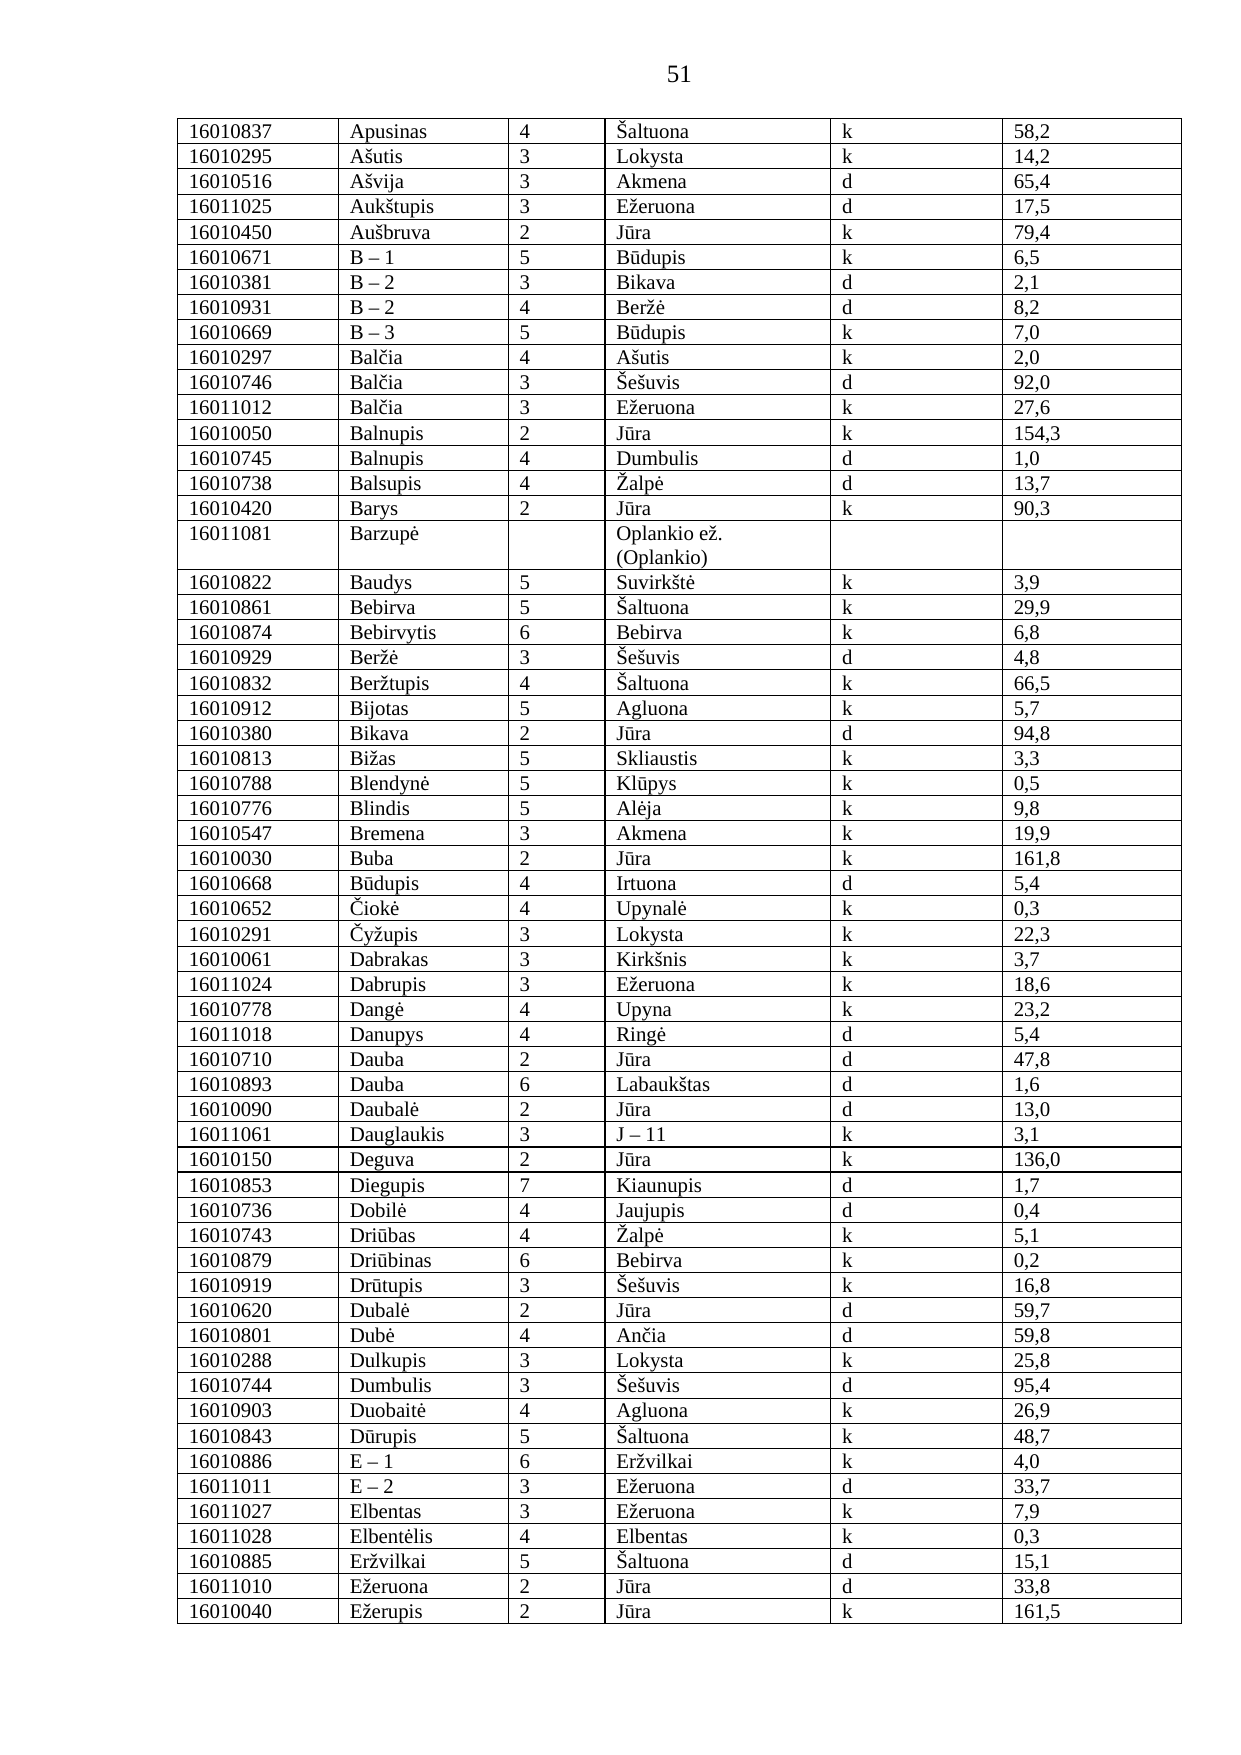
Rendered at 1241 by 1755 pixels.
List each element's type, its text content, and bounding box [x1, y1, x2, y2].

table_cell 6 [509, 1248, 604, 1272]
table_cell 16010291 [178, 921, 338, 946]
table_cell Čyžupis [339, 921, 508, 946]
table_cell Akmena [606, 821, 830, 845]
table_cell Šaltuona [606, 1549, 830, 1573]
table_cell 5,1 [1003, 1223, 1181, 1247]
table_cell Ringė [606, 1022, 830, 1046]
table_cell d [831, 471, 1002, 495]
table_cell 4 [509, 119, 604, 143]
table_cell 95,4 [1003, 1373, 1181, 1397]
table_cell Eržvilkai [606, 1449, 830, 1473]
table_cell E – 2 [339, 1474, 508, 1498]
table_cell k [831, 620, 1002, 644]
table_cell Šaltuona [606, 670, 830, 694]
table_cell 16011012 [178, 395, 338, 419]
table_cell Balčia [339, 345, 508, 369]
table_cell k [831, 846, 1002, 870]
table_cell 16010738 [178, 471, 338, 495]
table_cell 7,9 [1003, 1499, 1181, 1523]
table_cell d [831, 270, 1002, 294]
table_cell Ančia [606, 1323, 830, 1347]
table_cell Šaltuona [606, 1424, 830, 1448]
table_cell Jūra [606, 1148, 830, 1171]
table_cell k [831, 1499, 1002, 1523]
table_cell k [831, 119, 1002, 143]
table_cell 3 [509, 947, 604, 971]
table_cell Danupys [339, 1022, 508, 1046]
table_cell 8,2 [1003, 295, 1181, 319]
table_cell Elbentas [606, 1524, 830, 1548]
table_cell 16010912 [178, 696, 338, 719]
table_cell Barzupė [339, 521, 508, 569]
table_cell 7,0 [1003, 320, 1181, 344]
table_cell 16010919 [178, 1273, 338, 1297]
table_cell d [831, 1373, 1002, 1397]
table_cell 3 [509, 1122, 604, 1146]
table_cell Dūrupis [339, 1424, 508, 1448]
table_cell k [831, 570, 1002, 594]
table_cell k [831, 1248, 1002, 1272]
table_cell k [831, 771, 1002, 795]
table_cell k [831, 921, 1002, 946]
table_cell 3 [509, 1373, 604, 1397]
table_cell 16011011 [178, 1474, 338, 1498]
table_cell Ašutis [606, 345, 830, 369]
table_cell Dauba [339, 1047, 508, 1071]
table_cell 16010822 [178, 570, 338, 594]
table_cell Šešuvis [606, 370, 830, 394]
table_cell Buba [339, 846, 508, 870]
table_cell Aušbruva [339, 220, 508, 244]
table_cell E – 1 [339, 1449, 508, 1473]
table_cell Blendynė [339, 771, 508, 795]
table_cell 16010744 [178, 1373, 338, 1397]
table_cell 59,8 [1003, 1323, 1181, 1347]
table_cell 0,3 [1003, 896, 1181, 920]
table_cell 3 [509, 144, 604, 168]
table_cell 58,2 [1003, 119, 1181, 143]
table_cell 5 [509, 696, 604, 719]
table_cell 16010381 [178, 270, 338, 294]
table_cell Bikava [606, 270, 830, 294]
table_cell 5 [509, 771, 604, 795]
table_cell 16011061 [178, 1122, 338, 1146]
table_cell Jaujupis [606, 1198, 830, 1222]
table_cell 13,0 [1003, 1097, 1181, 1121]
table_cell Barys [339, 496, 508, 520]
table_cell Būdupis [339, 871, 508, 895]
table_cell Šešuvis [606, 1273, 830, 1297]
table_cell [1003, 521, 1181, 569]
table_cell Dumbulis [606, 446, 830, 469]
table_cell 16010620 [178, 1298, 338, 1322]
table_cell 3 [509, 169, 604, 193]
table_cell Šaltuona [606, 119, 830, 143]
table_cell 4 [509, 446, 604, 469]
table_cell 5 [509, 796, 604, 820]
table_cell 4 [509, 896, 604, 920]
table_cell k [831, 1424, 1002, 1448]
table_cell 47,8 [1003, 1047, 1181, 1071]
table_cell k [831, 1449, 1002, 1473]
table_cell 16010668 [178, 871, 338, 895]
table_cell k [831, 144, 1002, 168]
table_cell 0,5 [1003, 771, 1181, 795]
table_cell Deguva [339, 1148, 508, 1171]
table_cell Dangė [339, 997, 508, 1021]
table_cell k [831, 320, 1002, 344]
table_cell k [831, 420, 1002, 444]
table_cell Ežeruona [606, 195, 830, 218]
table_cell Jūra [606, 1574, 830, 1598]
table_cell Diegupis [339, 1173, 508, 1197]
table_cell k [831, 821, 1002, 845]
table_cell 4 [509, 670, 604, 694]
table_cell d [831, 1173, 1002, 1197]
table_cell 2 [509, 721, 604, 745]
table_cell 5 [509, 1424, 604, 1448]
table_cell 9,8 [1003, 796, 1181, 820]
table_cell 16010837 [178, 119, 338, 143]
table_cell 16010652 [178, 896, 338, 920]
table_cell 27,6 [1003, 395, 1181, 419]
table_cell 2,0 [1003, 345, 1181, 369]
table_cell 16010050 [178, 420, 338, 444]
table_cell 3,9 [1003, 570, 1181, 594]
table_cell 16010853 [178, 1173, 338, 1197]
table_cell k [831, 796, 1002, 820]
table_cell 6 [509, 620, 604, 644]
table_cell 16010745 [178, 446, 338, 469]
table_cell Kiaunupis [606, 1173, 830, 1197]
table_cell d [831, 1323, 1002, 1347]
table_cell k [831, 670, 1002, 694]
table_cell 66,5 [1003, 670, 1181, 694]
table_cell Skliaustis [606, 746, 830, 770]
table_cell Suvirkštė [606, 570, 830, 594]
table_cell k [831, 496, 1002, 520]
table_cell 6 [509, 1449, 604, 1473]
table_cell k [831, 1599, 1002, 1623]
table_cell k [831, 245, 1002, 269]
table_cell 16010669 [178, 320, 338, 344]
table_cell Bebirvytis [339, 620, 508, 644]
table_cell 16010516 [178, 169, 338, 193]
table_cell Jūra [606, 1047, 830, 1071]
table_cell 2 [509, 1047, 604, 1071]
table_cell 5,4 [1003, 871, 1181, 895]
table_cell 3 [509, 921, 604, 946]
table_cell 16011081 [178, 521, 338, 569]
table_cell Dubė [339, 1323, 508, 1347]
table_cell B – 2 [339, 270, 508, 294]
table_cell d [831, 721, 1002, 745]
table_cell 2 [509, 1574, 604, 1598]
table_cell Žalpė [606, 471, 830, 495]
table_cell Balnupis [339, 420, 508, 444]
table_cell 15,1 [1003, 1549, 1181, 1573]
table_cell Jūra [606, 1298, 830, 1322]
table_cell J – 11 [606, 1122, 830, 1146]
table_cell 16011010 [178, 1574, 338, 1598]
table_cell Dubalė [339, 1298, 508, 1322]
table_cell 16010813 [178, 746, 338, 770]
table_cell Kirkšnis [606, 947, 830, 971]
table_cell k [831, 1273, 1002, 1297]
table_cell Dauglaukis [339, 1122, 508, 1146]
table_cell Ašvija [339, 169, 508, 193]
table_cell 2 [509, 846, 604, 870]
table_cell 4 [509, 295, 604, 319]
table_cell 16010450 [178, 220, 338, 244]
table_cell 16010380 [178, 721, 338, 745]
table_cell Ežeruona [606, 1474, 830, 1498]
table_cell Alėja [606, 796, 830, 820]
table_cell 5 [509, 245, 604, 269]
table_cell 2 [509, 1097, 604, 1121]
table_cell d [831, 446, 1002, 469]
table_cell 16010874 [178, 620, 338, 644]
table_cell Bremena [339, 821, 508, 845]
table_cell k [831, 896, 1002, 920]
table_cell 2,1 [1003, 270, 1181, 294]
table_cell Bikava [339, 721, 508, 745]
table_cell 3 [509, 1499, 604, 1523]
table_cell 5 [509, 570, 604, 594]
table_cell Oplankio ež. (Oplankio) [606, 521, 830, 569]
table_cell B – 1 [339, 245, 508, 269]
table_cell Aukštupis [339, 195, 508, 218]
table_cell Beržtupis [339, 670, 508, 694]
table_cell d [831, 1198, 1002, 1222]
table_cell Lokysta [606, 921, 830, 946]
table_cell Ežeruona [339, 1574, 508, 1598]
table_cell B – 3 [339, 320, 508, 344]
table_cell 1,0 [1003, 446, 1181, 469]
table_cell 16010288 [178, 1348, 338, 1372]
table_cell 4 [509, 1223, 604, 1247]
table_cell 3,7 [1003, 947, 1181, 971]
table_cell 16010710 [178, 1047, 338, 1071]
table_cell 2 [509, 420, 604, 444]
table_cell Bebirva [606, 620, 830, 644]
table_cell k [831, 595, 1002, 619]
table_cell 16010801 [178, 1323, 338, 1347]
table_cell Žalpė [606, 1223, 830, 1247]
table_cell 4 [509, 471, 604, 495]
table_cell Jūra [606, 721, 830, 745]
table_cell d [831, 1549, 1002, 1573]
table_cell 4 [509, 1399, 604, 1422]
table_cell 16010929 [178, 645, 338, 669]
table_cell 3 [509, 645, 604, 669]
table_cell 16010743 [178, 1223, 338, 1247]
table_cell Irtuona [606, 871, 830, 895]
table_cell 2 [509, 220, 604, 244]
table_cell Čiokė [339, 896, 508, 920]
table_cell d [831, 1022, 1002, 1046]
table_cell Baudys [339, 570, 508, 594]
table_cell 16010295 [178, 144, 338, 168]
table_cell d [831, 1474, 1002, 1498]
table_cell d [831, 295, 1002, 319]
table_cell k [831, 746, 1002, 770]
table_cell 33,8 [1003, 1574, 1181, 1598]
table_cell d [831, 1298, 1002, 1322]
table_cell 5,4 [1003, 1022, 1181, 1046]
table_cell Jūra [606, 496, 830, 520]
table_cell 2 [509, 1148, 604, 1171]
table_cell Agluona [606, 1399, 830, 1422]
table_cell Drūtupis [339, 1273, 508, 1297]
table_cell Šešuvis [606, 1373, 830, 1397]
table_cell Elbentas [339, 1499, 508, 1523]
table_cell 16010297 [178, 345, 338, 369]
table_cell Bebirva [606, 1248, 830, 1272]
table_cell Jūra [606, 846, 830, 870]
table_cell 16010903 [178, 1399, 338, 1422]
table_cell 16010547 [178, 821, 338, 845]
table_cell Akmena [606, 169, 830, 193]
table_cell 16010776 [178, 796, 338, 820]
table_cell 16010030 [178, 846, 338, 870]
table_cell 4 [509, 345, 604, 369]
table_cell 0,4 [1003, 1198, 1181, 1222]
table_cell 22,3 [1003, 921, 1181, 946]
table_cell 161,5 [1003, 1599, 1181, 1623]
table_cell 4 [509, 997, 604, 1021]
table_cell k [831, 1399, 1002, 1422]
table_cell Jūra [606, 220, 830, 244]
table_cell 90,3 [1003, 496, 1181, 520]
table_cell 16010832 [178, 670, 338, 694]
table_cell 16010778 [178, 997, 338, 1021]
table_cell k [831, 220, 1002, 244]
table_cell Jūra [606, 420, 830, 444]
table_cell 1,7 [1003, 1173, 1181, 1197]
table_cell 16010788 [178, 771, 338, 795]
table_cell 16010061 [178, 947, 338, 971]
table_cell 23,2 [1003, 997, 1181, 1021]
table_cell 3 [509, 972, 604, 996]
table_cell 7 [509, 1173, 604, 1197]
table_cell d [831, 1097, 1002, 1121]
table_cell Upynalė [606, 896, 830, 920]
table_cell [509, 521, 604, 569]
table_cell k [831, 972, 1002, 996]
table_cell k [831, 1223, 1002, 1247]
table_cell Būdupis [606, 245, 830, 269]
table_cell 5,7 [1003, 696, 1181, 719]
table_cell 3,3 [1003, 746, 1181, 770]
table_cell 16010671 [178, 245, 338, 269]
table_cell 16011028 [178, 1524, 338, 1548]
table_cell 16011025 [178, 195, 338, 218]
table_cell k [831, 1524, 1002, 1548]
table_cell 16010040 [178, 1599, 338, 1623]
table_cell Duobaitė [339, 1399, 508, 1422]
table_cell d [831, 1047, 1002, 1071]
table_cell Driūbas [339, 1223, 508, 1247]
table_cell 5 [509, 320, 604, 344]
table_cell 161,8 [1003, 846, 1181, 870]
table_cell 5 [509, 595, 604, 619]
table_cell Šešuvis [606, 645, 830, 669]
table_cell 16010886 [178, 1449, 338, 1473]
table_cell 14,2 [1003, 144, 1181, 168]
table_cell 4 [509, 1198, 604, 1222]
table_cell 48,7 [1003, 1424, 1181, 1448]
table_cell 6 [509, 1072, 604, 1096]
table_cell 3 [509, 370, 604, 394]
table_cell 16010879 [178, 1248, 338, 1272]
table_cell 6,8 [1003, 620, 1181, 644]
table_cell 16011027 [178, 1499, 338, 1523]
table_cell Dulkupis [339, 1348, 508, 1372]
table_cell Bižas [339, 746, 508, 770]
table_cell k [831, 1348, 1002, 1372]
table_cell Lokysta [606, 144, 830, 168]
table_cell Elbentėlis [339, 1524, 508, 1548]
table_cell 4,0 [1003, 1449, 1181, 1473]
table_cell 94,8 [1003, 721, 1181, 745]
table_cell 5 [509, 1549, 604, 1573]
table_cell Upyna [606, 997, 830, 1021]
table_cell 0,3 [1003, 1524, 1181, 1548]
table_cell 3,1 [1003, 1122, 1181, 1146]
table_cell 25,8 [1003, 1348, 1181, 1372]
table_cell 3 [509, 270, 604, 294]
table_cell k [831, 1122, 1002, 1146]
table_cell 6,5 [1003, 245, 1181, 269]
table_cell 18,6 [1003, 972, 1181, 996]
table_cell Jūra [606, 1097, 830, 1121]
table_cell Ežeruona [606, 972, 830, 996]
table_cell Agluona [606, 696, 830, 719]
table_cell Labaukštas [606, 1072, 830, 1096]
table_cell Beržė [606, 295, 830, 319]
table_cell Balčia [339, 395, 508, 419]
table_cell Driūbinas [339, 1248, 508, 1272]
table_cell d [831, 370, 1002, 394]
table_cell Beržė [339, 645, 508, 669]
table_cell Balčia [339, 370, 508, 394]
table_cell Klūpys [606, 771, 830, 795]
table_cell 2 [509, 1599, 604, 1623]
table_cell 16010885 [178, 1549, 338, 1573]
table_cell d [831, 871, 1002, 895]
table_cell Ežeruona [606, 1499, 830, 1523]
table_cell 16011024 [178, 972, 338, 996]
table_cell k [831, 395, 1002, 419]
table_cell 59,7 [1003, 1298, 1181, 1322]
table_cell 79,4 [1003, 220, 1181, 244]
table_cell d [831, 195, 1002, 218]
table_cell Dabrupis [339, 972, 508, 996]
table_cell 16010150 [178, 1148, 338, 1171]
table_cell 29,9 [1003, 595, 1181, 619]
table_cell Dobilė [339, 1198, 508, 1222]
table_cell 16010746 [178, 370, 338, 394]
table_cell 16010843 [178, 1424, 338, 1448]
table_cell 16010420 [178, 496, 338, 520]
table_cell Apusinas [339, 119, 508, 143]
table_cell Dauba [339, 1072, 508, 1096]
table_cell 17,5 [1003, 195, 1181, 218]
table_cell 3 [509, 395, 604, 419]
table_cell 2 [509, 496, 604, 520]
table_cell 16010090 [178, 1097, 338, 1121]
table_cell Būdupis [606, 320, 830, 344]
table_cell 3 [509, 195, 604, 218]
table_cell Ežeruona [606, 395, 830, 419]
table_cell 2 [509, 1298, 604, 1322]
table_cell Dumbulis [339, 1373, 508, 1397]
table_cell k [831, 345, 1002, 369]
table_cell d [831, 1574, 1002, 1598]
table_cell 5 [509, 746, 604, 770]
table_cell 33,7 [1003, 1474, 1181, 1498]
table_cell 26,9 [1003, 1399, 1181, 1422]
table_cell 154,3 [1003, 420, 1181, 444]
table_cell Balnupis [339, 446, 508, 469]
table_cell 4 [509, 1323, 604, 1347]
table_cell 3 [509, 1474, 604, 1498]
table_cell 16010861 [178, 595, 338, 619]
table_cell 3 [509, 1273, 604, 1297]
table_cell 4 [509, 1022, 604, 1046]
table_cell [831, 521, 1002, 569]
table_cell Ašutis [339, 144, 508, 168]
table_cell k [831, 696, 1002, 719]
table_cell 65,4 [1003, 169, 1181, 193]
table_cell 0,2 [1003, 1248, 1181, 1272]
table_cell 13,7 [1003, 471, 1181, 495]
table_cell d [831, 1072, 1002, 1096]
table_cell 19,9 [1003, 821, 1181, 845]
table_cell Ežerupis [339, 1599, 508, 1623]
table_cell 1,6 [1003, 1072, 1181, 1096]
table_cell Eržvilkai [339, 1549, 508, 1573]
table_cell B – 2 [339, 295, 508, 319]
table_cell Balsupis [339, 471, 508, 495]
table_cell 4 [509, 1524, 604, 1548]
table_cell Bebirva [339, 595, 508, 619]
table_cell 92,0 [1003, 370, 1181, 394]
table_cell 136,0 [1003, 1148, 1181, 1171]
table_cell k [831, 947, 1002, 971]
table_cell 16010736 [178, 1198, 338, 1222]
table_cell k [831, 997, 1002, 1021]
table_cell Bijotas [339, 696, 508, 719]
table_cell 16011018 [178, 1022, 338, 1046]
table_cell 16010931 [178, 295, 338, 319]
table_cell d [831, 169, 1002, 193]
table_cell 16,8 [1003, 1273, 1181, 1297]
table_cell Lokysta [606, 1348, 830, 1372]
table_cell 3 [509, 821, 604, 845]
table_cell k [831, 1148, 1002, 1171]
table_cell Jūra [606, 1599, 830, 1623]
table_cell Dabrakas [339, 947, 508, 971]
table_cell Daubalė [339, 1097, 508, 1121]
table_cell 3 [509, 1348, 604, 1372]
table_cell 4 [509, 871, 604, 895]
table_cell Blindis [339, 796, 508, 820]
table_cell 4,8 [1003, 645, 1181, 669]
table_cell 16010893 [178, 1072, 338, 1096]
table_cell d [831, 645, 1002, 669]
table_cell Šaltuona [606, 595, 830, 619]
